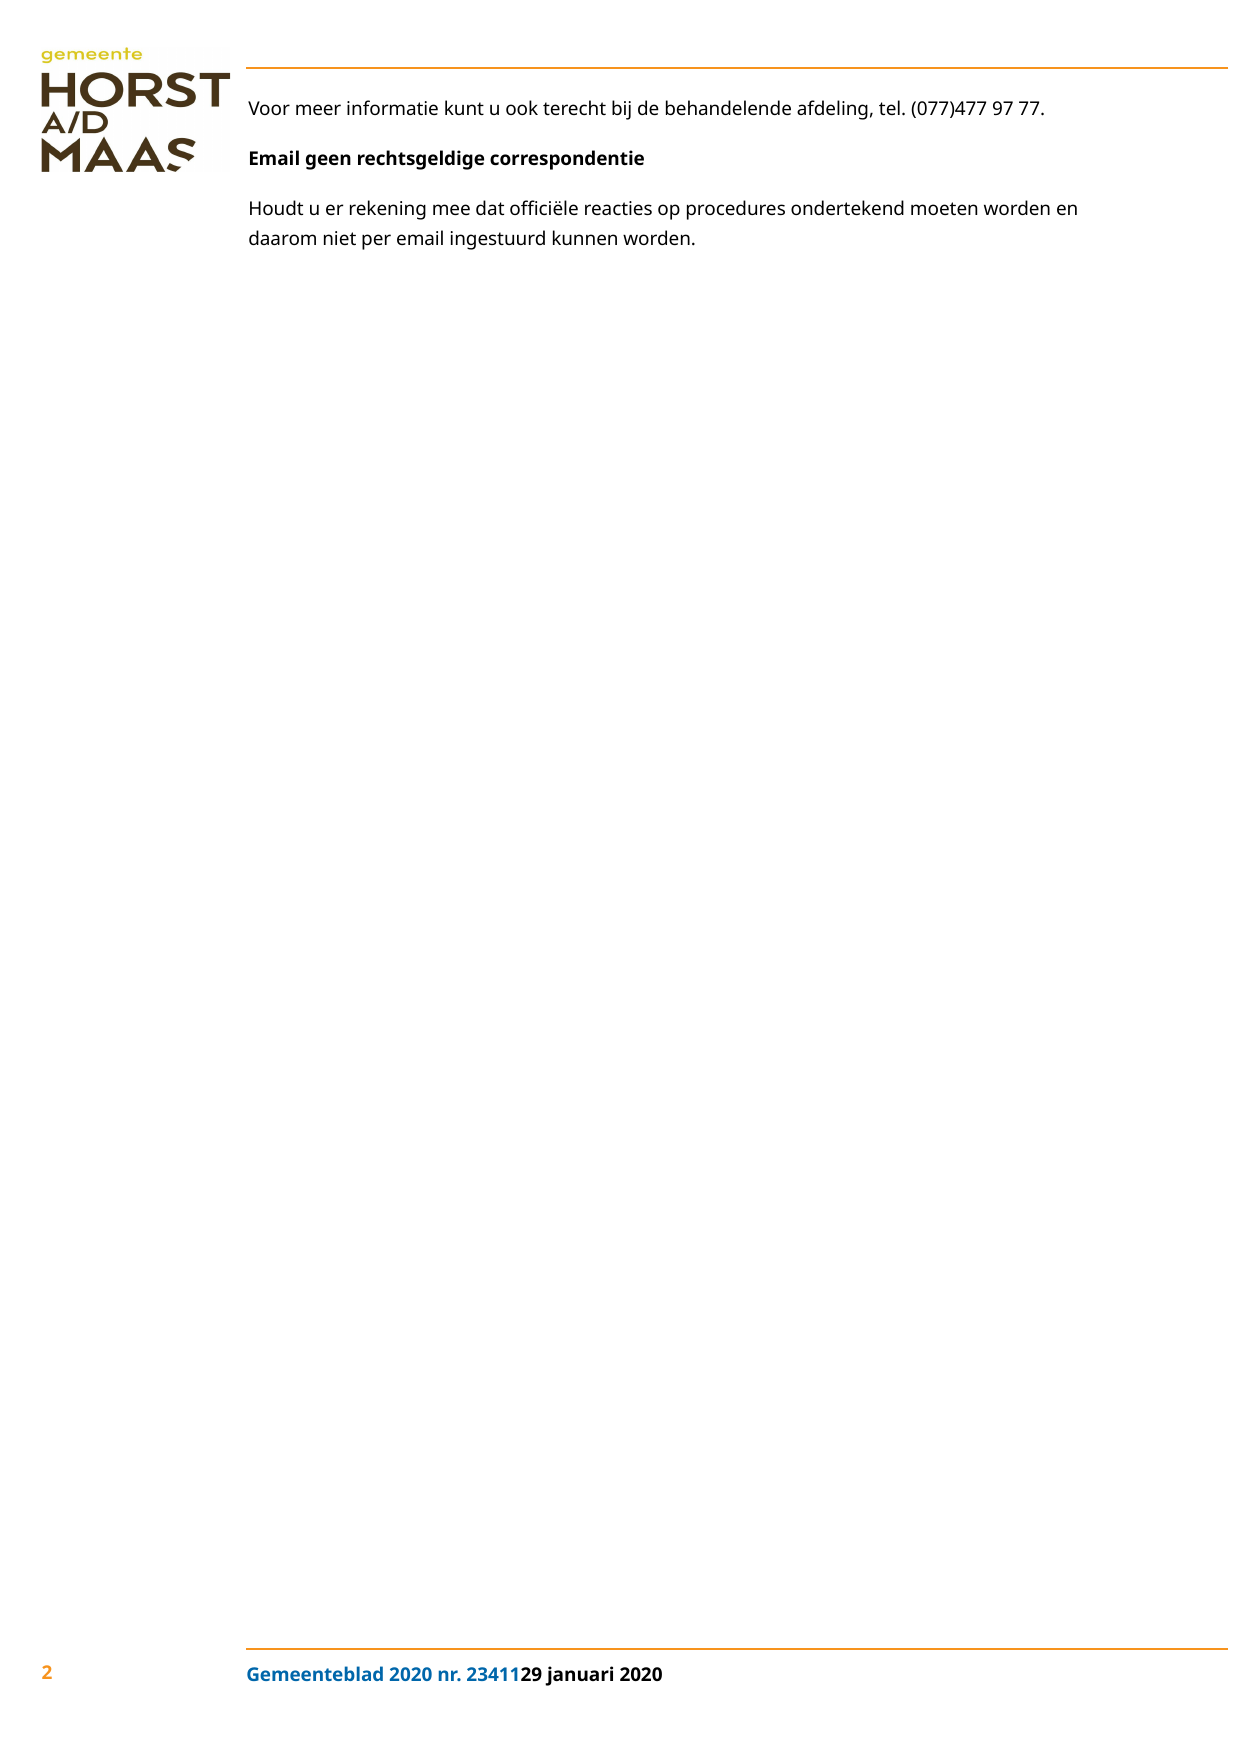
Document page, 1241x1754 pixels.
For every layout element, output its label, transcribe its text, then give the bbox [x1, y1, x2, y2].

text Email geen rechtsgeldige correspondentie [248, 145, 1152, 171]
text Voor meer informatie kunt u ook terecht bij de behandelende afdeling, tel. (077)477 97 77. [248, 95, 1152, 121]
picture [41, 47, 231, 172]
text Houdt u er rekening mee dat officiële reacties op procedures ondertekend moeten worden en daarom niet per email ingestuurd kunnen worden. [248, 196, 1152, 251]
